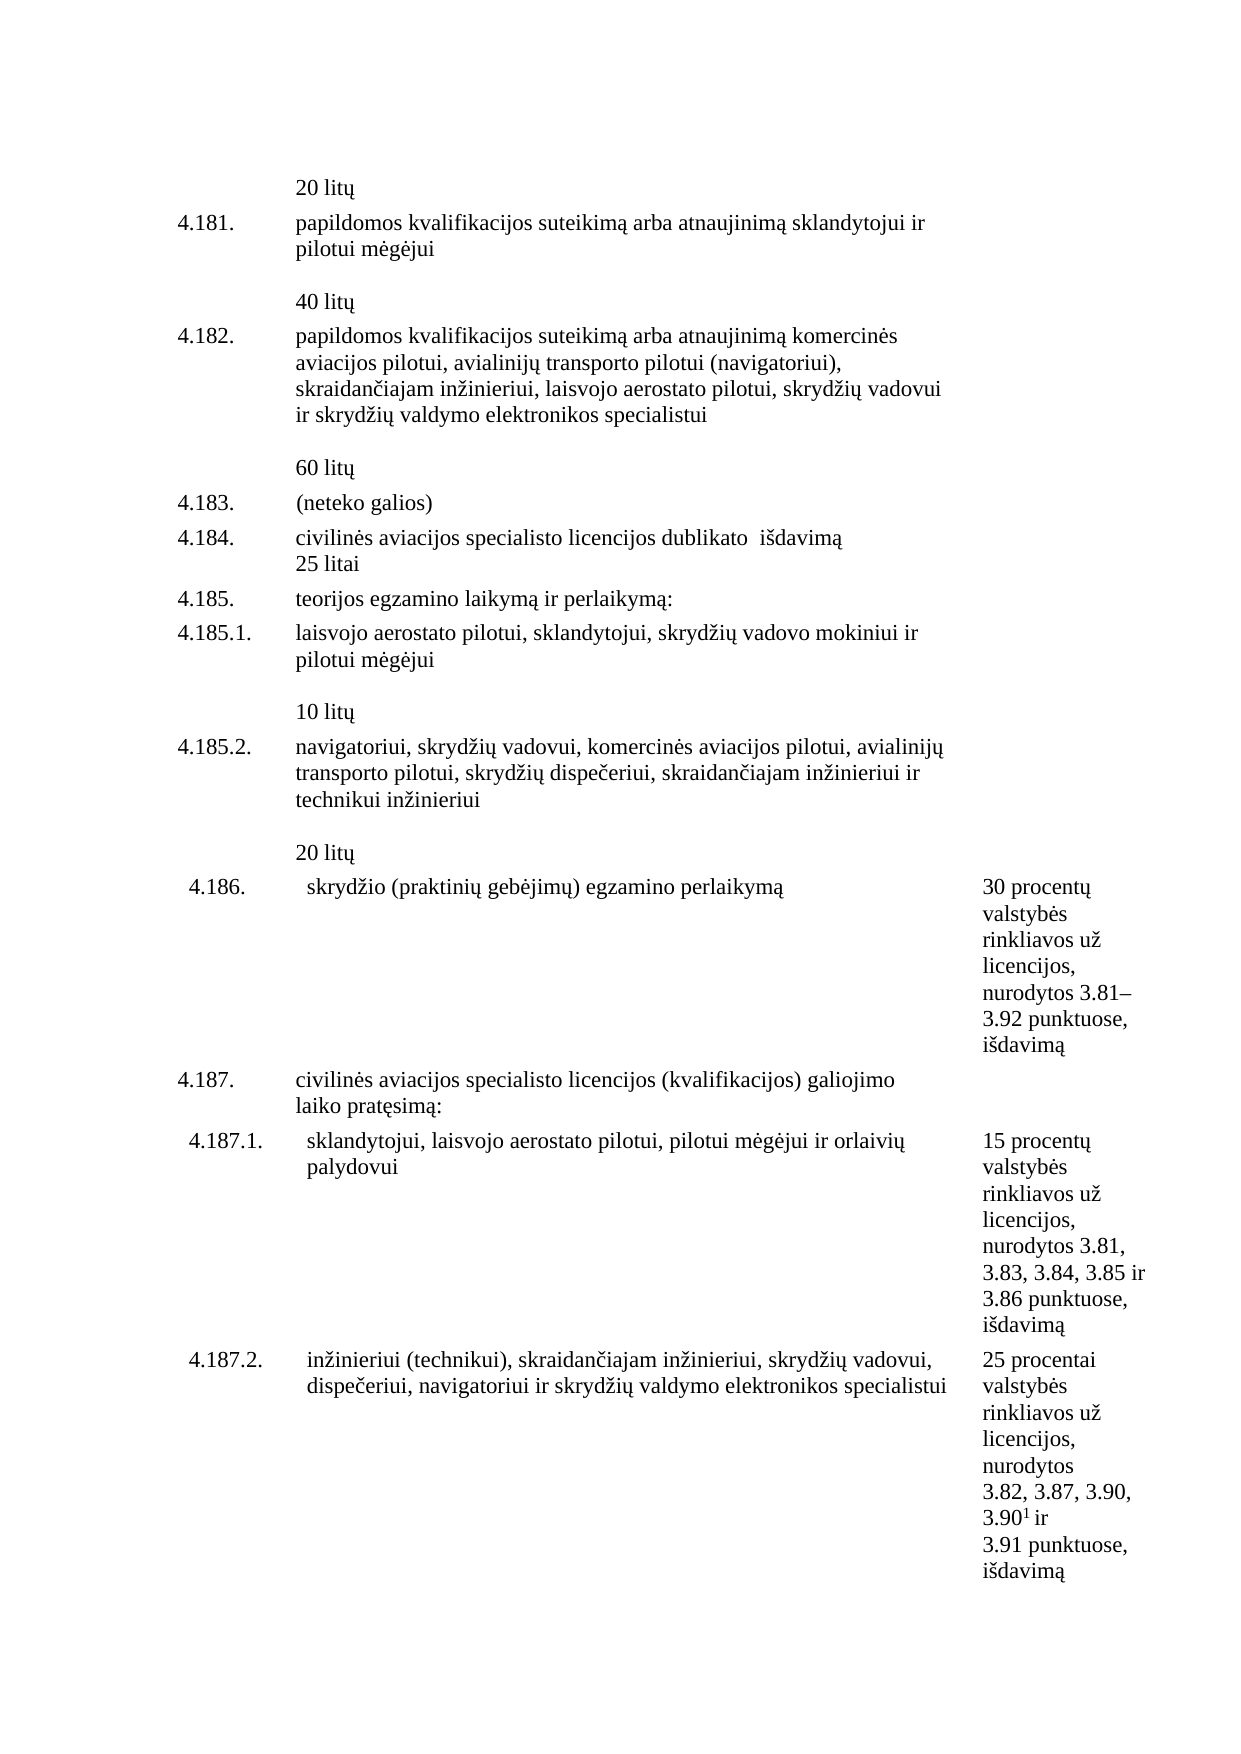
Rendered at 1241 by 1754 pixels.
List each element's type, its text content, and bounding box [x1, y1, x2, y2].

text 4.185. teorijos egzamino laikymą ir perlaikymą: [177, 585, 945, 611]
table_header 30 procentų valstybės rinkliavos už licencijos, nurodytos 3.81–3.92 punktuose, išdavimą [971, 873, 1163, 1066]
table_cell 25 procentai valstybės rinkliavos už licencijos, nurodytos 3.82, 3.87, 3.90, 3.901 ir 3.91 punktuose, išdavimą [971, 1346, 1163, 1592]
table_cell inžinieriui (technikui), skraidančiajam inžinieriui, skrydžių vadovui, dispečeriui, navigatoriui ir skrydžių valdymo elektronikos specialistui [295, 1346, 971, 1592]
table_header 15 procentų valstybės rinkliavos už licencijos, nurodytos 3.81, 3.83, 3.84, 3.85 ir 3.86 punktuose, išdavimą [971, 1127, 1163, 1346]
text 4.181. papildomos kvalifikacijos suteikimą arba atnaujinimą sklandytojui ir pilotui mėgėjui 40 litų [177, 209, 945, 314]
text 4.187. civilinės aviacijos specialisto licencijos (kvalifikacijos) galiojimo laiko pratęsimą: [177, 1066, 945, 1119]
text 4.185.2. navigatoriui, skrydžių vadovui, komercinės aviacijos pilotui, avialinijų transporto pilotui, skrydžių dispečeriui, skraidančiajam inžinieriui ir technikui inžinieriui 20 litų [177, 733, 945, 865]
table_header sklandytojui, laisvojo aerostato pilotui, pilotui mėgėjui ir orlaivių palydovui [295, 1127, 971, 1346]
text 4.185.1. laisvojo aerostato pilotui, sklandytojui, skrydžių vadovo mokiniui ir pilotui mėgėjui 10 litų [177, 619, 945, 725]
list (neteko galios) [177, 489, 945, 515]
table_header 4.187.1. [177, 1127, 295, 1346]
table_header 4.186. [177, 873, 295, 1066]
text 20 litų [177, 148, 945, 200]
table_header skrydžio (praktinių gebėjimų) egzamino perlaikymą [295, 873, 971, 1066]
table_cell 4.187.2. [177, 1346, 295, 1592]
text 4.184. civilinės aviacijos specialisto licencijos dublikato išdavimą 25 litai [177, 524, 945, 576]
text 4.182. papildomos kvalifikacijos suteikimą arba atnaujinimą komercinės aviacijos pilotui, avialinijų transporto pilotui (navigatoriui), skraidančiajam inžinieriui, laisvojo aerostato pilotui, skrydžių vadovui ir skrydžių valdymo elektronikos specialistui 60 litų [177, 322, 945, 481]
